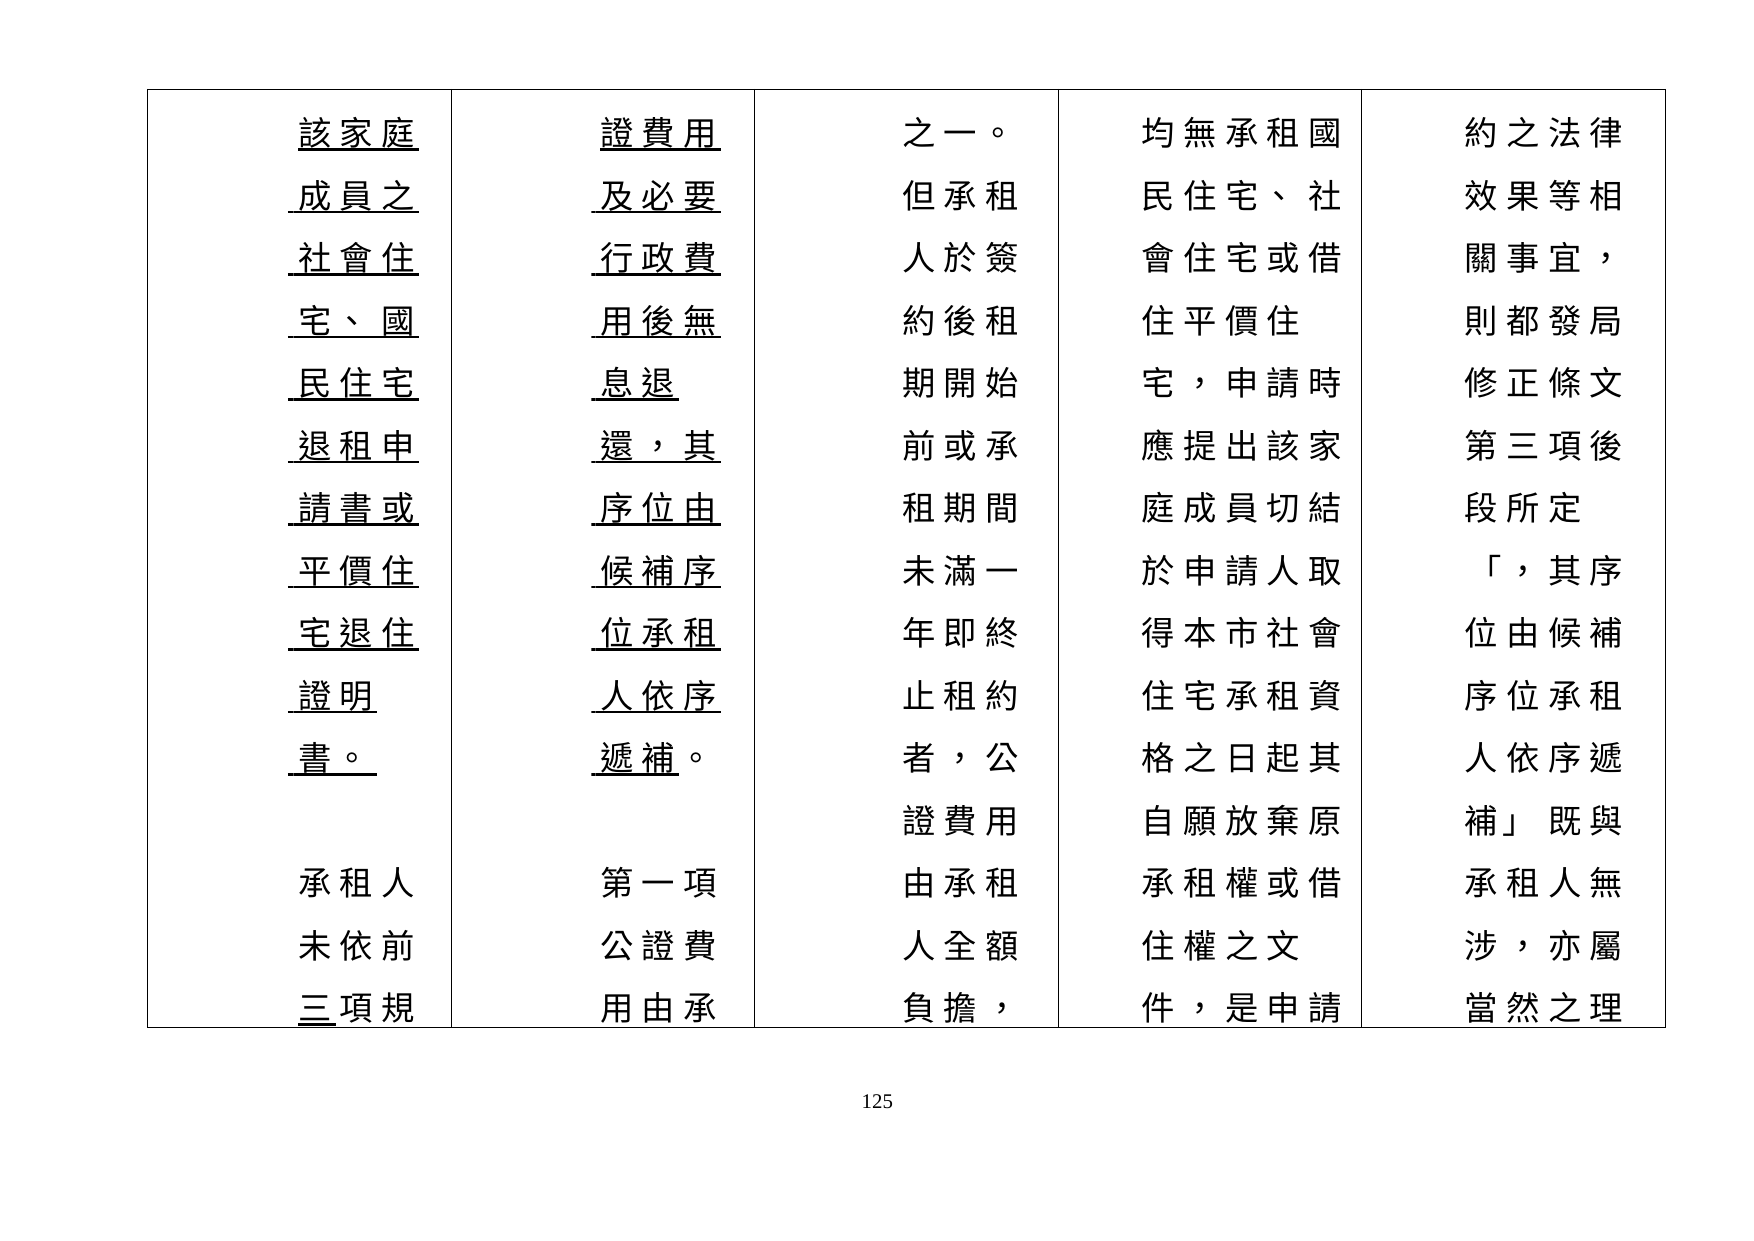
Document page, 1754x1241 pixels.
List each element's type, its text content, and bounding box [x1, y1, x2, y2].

table_cell 該家庭成員之社會住宅、國民住宅退租申請書或平價住宅退住證明書。 承租人未依前三項規 [148, 90, 451, 1027]
table_cell 均無承租國民住宅、社會住宅或借住平價住宅，申請時應提出該家庭成員切結於申請人取得本市社會住宅承租資格之日起其自願放棄原承租權或借住權之文件，是申請 [1059, 90, 1361, 1027]
table_cell 之一。但承租人於簽約後租期開始前或承租期間未滿一年即終止租約者，公證費用由承租人全額負擔， [755, 90, 1058, 1027]
table_cell 證費用及必要行政費用後無息退還，其序位由候補序位承租人依序遞補。 第一項公證費用由承 [452, 90, 754, 1027]
table_cell 約之法律效果等相關事宜，則都發局修正條文第三項後段所定「，其序位由候補序位承租人依序遞補」既與承租人無涉，亦屬當然之理 [1362, 90, 1665, 1027]
